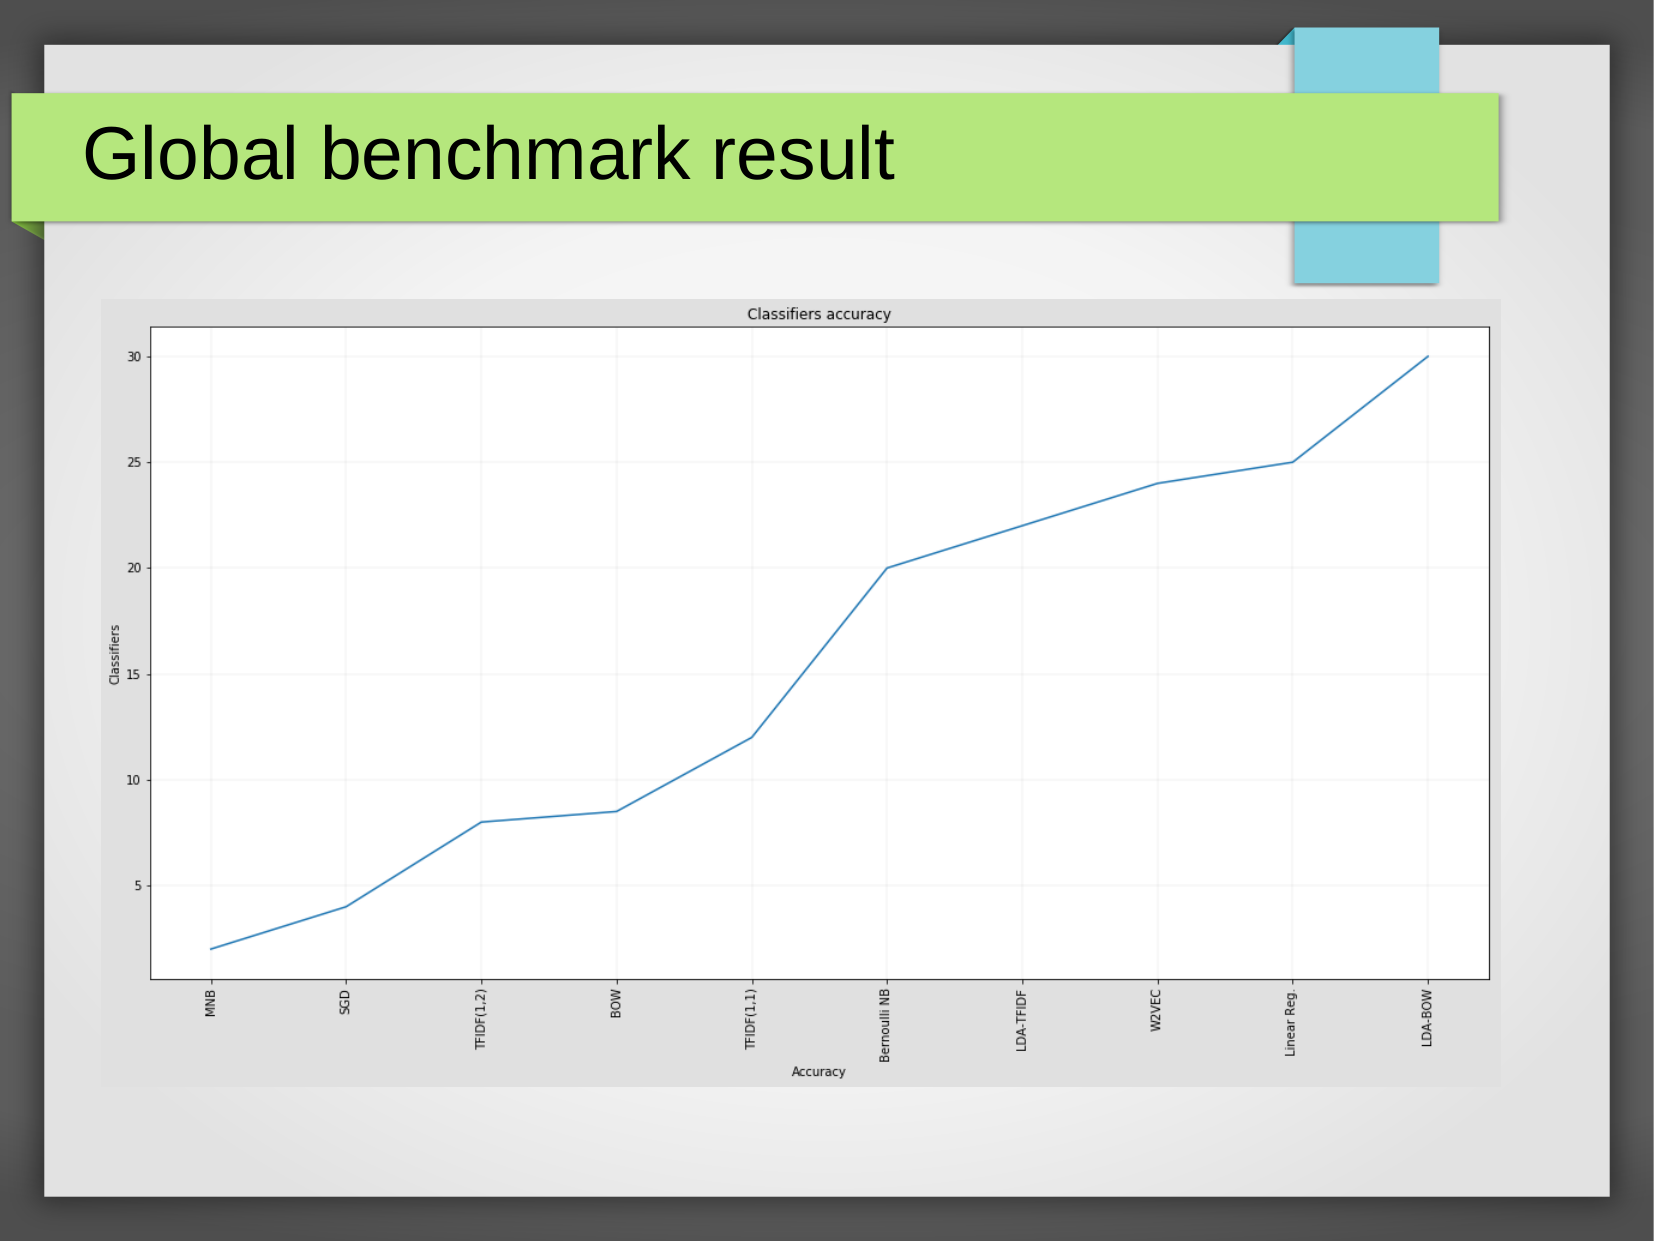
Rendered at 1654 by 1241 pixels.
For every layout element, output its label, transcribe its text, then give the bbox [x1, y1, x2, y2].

picture [0, 0, 1654, 1241]
title Global benchmark result [82, 94, 1264, 213]
